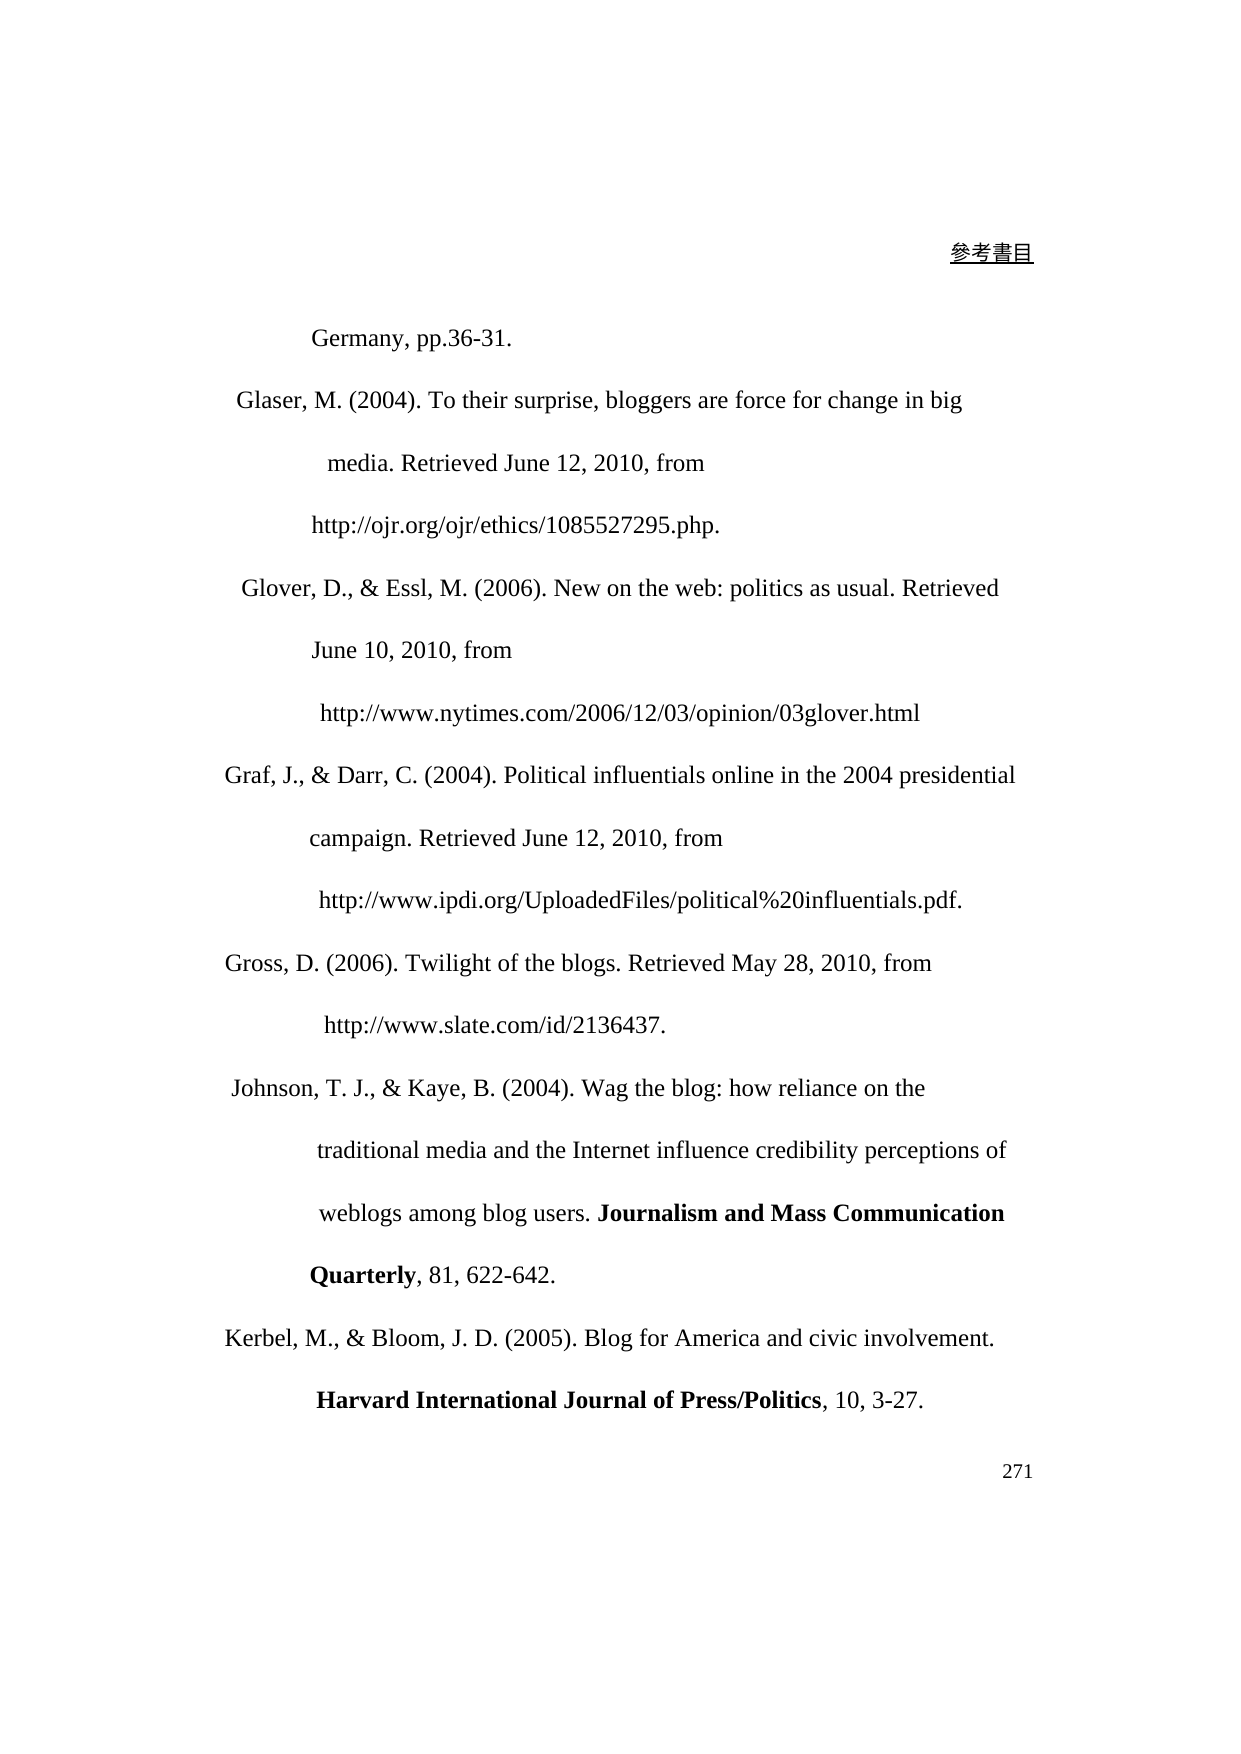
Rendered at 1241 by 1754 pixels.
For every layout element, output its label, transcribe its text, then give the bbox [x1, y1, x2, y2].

text Johnson, T. J., & Kaye, B. (2004). Wag the blog: how reliance on the traditional media and the Internet influence credibility perceptions of weblogs among blog users. Journalism and Mass Communication Quarterly, 81, 622-642. [224, 1045, 1016, 1295]
text Glover, D., & Essl, M. (2006). New on the web: politics as usual. Retrieved June 10, 2010, from http://www.nytimes.com/2006/12/03/opinion/03glover.html [224, 545, 1016, 733]
text Germany, pp.36-31. [224, 295, 1016, 358]
text Kerbel, M., & Bloom, J. D. (2005). Blog for America and civic involvement. Harvard International Journal of Press/Politics, 10, 3-27. [224, 1295, 1016, 1420]
text Graf, J., & Darr, C. (2004). Political influentials online in the 2004 presidential campaign. Retrieved June 12, 2010, from http://www.ipdi.org/UploadedFiles/political%20influentials.pdf. [224, 733, 1016, 920]
text Glaser, M. (2004). To their surprise, bloggers are force for change in big media. Retrieved June 12, 2010, from http://ojr.org/ojr/ethics/1085527295.php. [224, 358, 1016, 545]
text Gross, D. (2006). Twilight of the blogs. Retrieved May 28, 2010, from http://www.slate.com/id/2136437. [224, 920, 1016, 1045]
